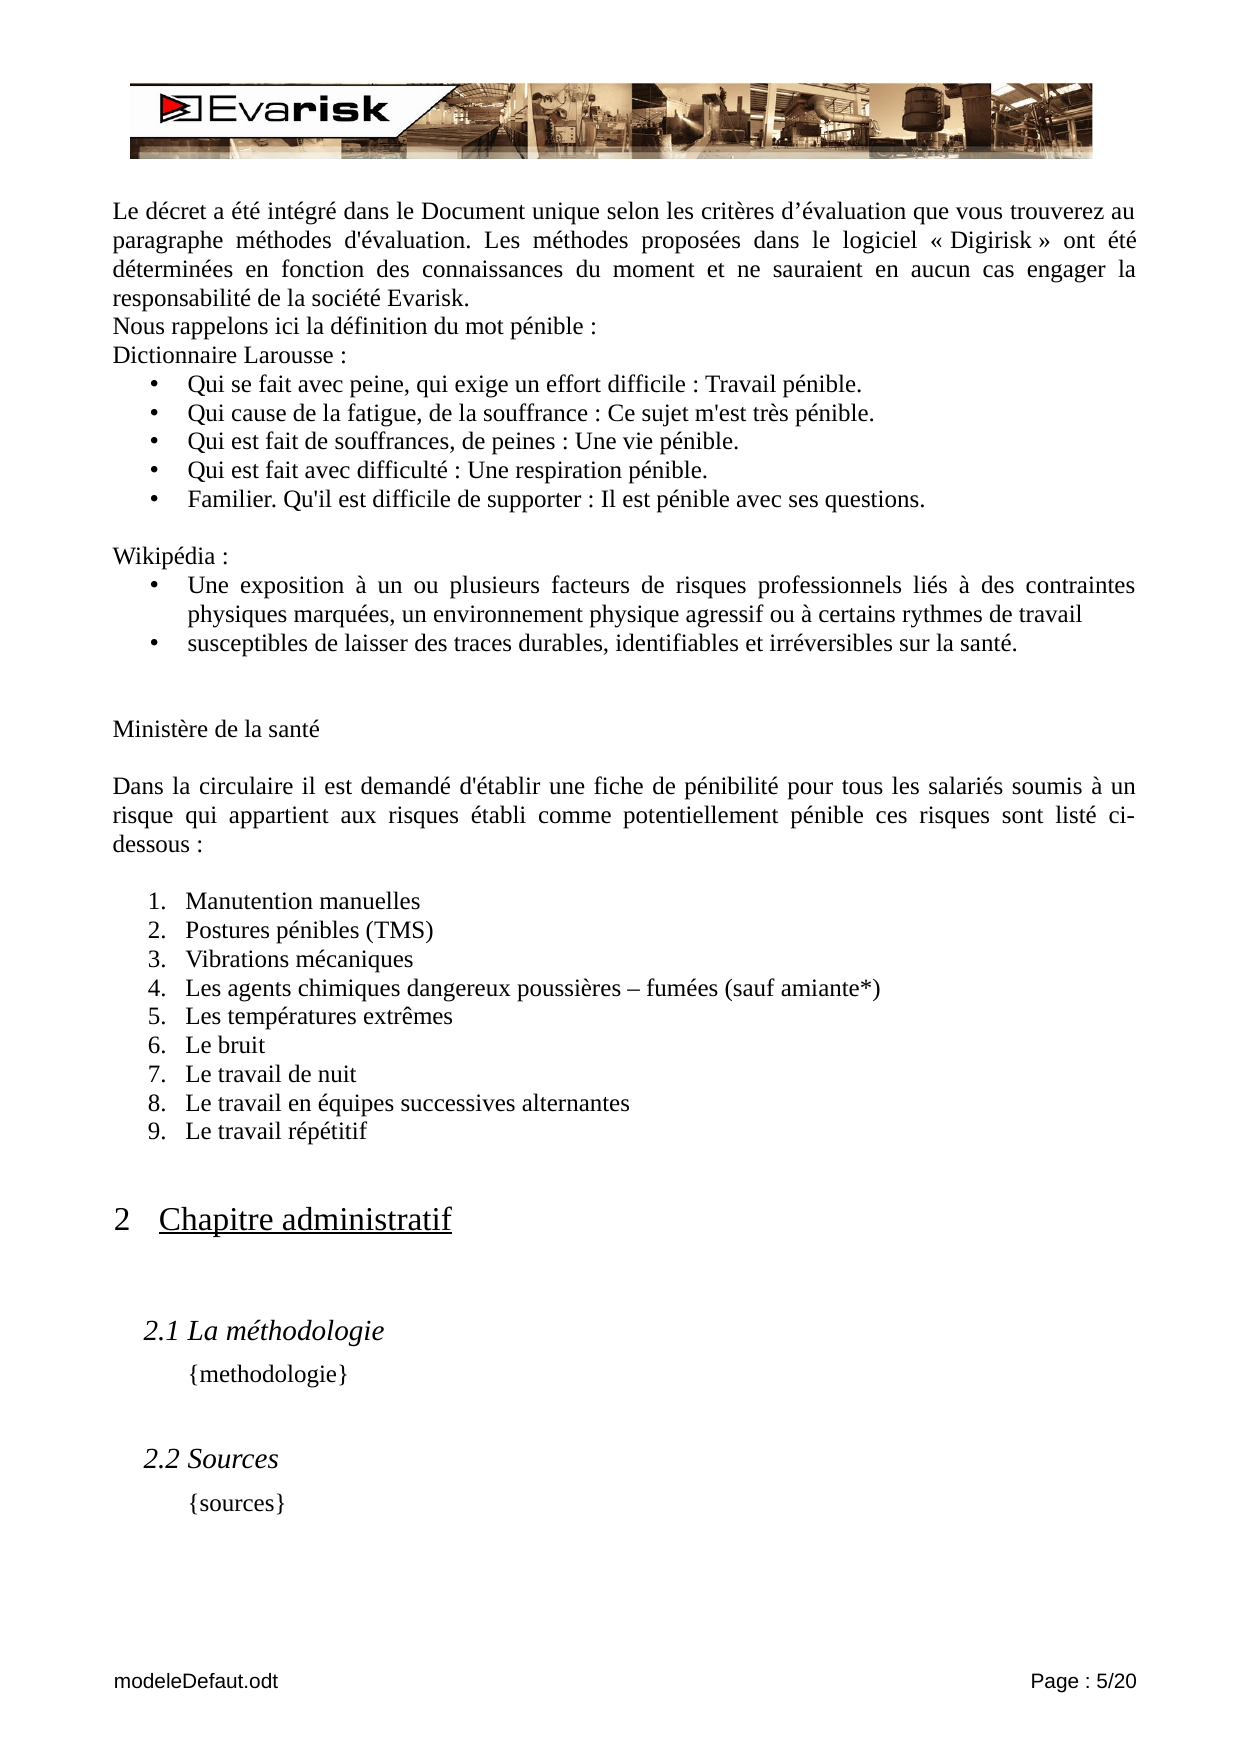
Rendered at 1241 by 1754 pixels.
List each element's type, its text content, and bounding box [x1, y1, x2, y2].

list Qui se fait avec peine, qui exige un effort difficile : Travail pénible. [150, 369, 1137, 398]
list Une exposition à un ou plusieurs facteurs de risques professionnels liés à des contraintes physiques marquées, un environnement physique agressif ou à certains rythmes de travail [150, 570, 1137, 628]
text Dans la circulaire il est demandé d'établir une fiche de pénibilité pour tous les salariés soumis à un risque qui appartient aux risques établi comme potentiellement pénible ces risques sont listé ci-dessous : [112, 771, 1137, 858]
text Ministère de la santé [112, 714, 1137, 743]
text Nous rappelons ici la définition du mot pénible : [112, 311, 1137, 340]
list Qui cause de la fatigue, de la souffrance : Ce sujet m'est très pénible. [150, 398, 1137, 426]
text Le décret a été intégré dans le Document unique selon les critères d’évaluation que vous trouverez au paragraphe méthodes d'évaluation. Les méthodes proposées dans le logiciel « Digirisk » ont été déterminées en fonction des connaissances du moment et ne sauraient en aucun cas engager la responsabilité de la société Evarisk. [112, 196, 1137, 311]
text Dictionnaire Larousse : [112, 340, 1137, 369]
list Le travail répétitif [148, 1116, 1137, 1145]
list Postures pénibles (TMS) [148, 915, 1137, 944]
list Manutention manuelles [148, 886, 1137, 915]
subtitle Sources [143, 1442, 1137, 1475]
list Familier. Qu'il est difficile de supporter : Il est pénible avec ses questions. [150, 484, 1137, 513]
text {methodologie} [114, 1359, 1137, 1388]
list Le travail en équipes successives alternantes [148, 1088, 1137, 1116]
list Les agents chimiques dangereux poussières – fumées (sauf amiante*) [148, 973, 1137, 1001]
list susceptibles de laisser des traces durables, identifiables et irréversibles sur la santé. [150, 628, 1137, 656]
list Le bruit [148, 1030, 1137, 1059]
list Qui est fait de souffrances, de peines : Une vie pénible. [150, 426, 1137, 455]
list Les températures extrêmes [148, 1001, 1137, 1030]
text {sources} [114, 1488, 1137, 1516]
subtitle La méthodologie [143, 1313, 1137, 1347]
list Qui est fait avec difficulté : Une respiration pénible. [150, 455, 1137, 484]
subtitle Chapitre administratif [114, 1199, 1137, 1237]
list Vibrations mécaniques [148, 944, 1137, 973]
list Le travail de nuit [148, 1059, 1137, 1088]
text Wikipédia : [112, 541, 1137, 570]
